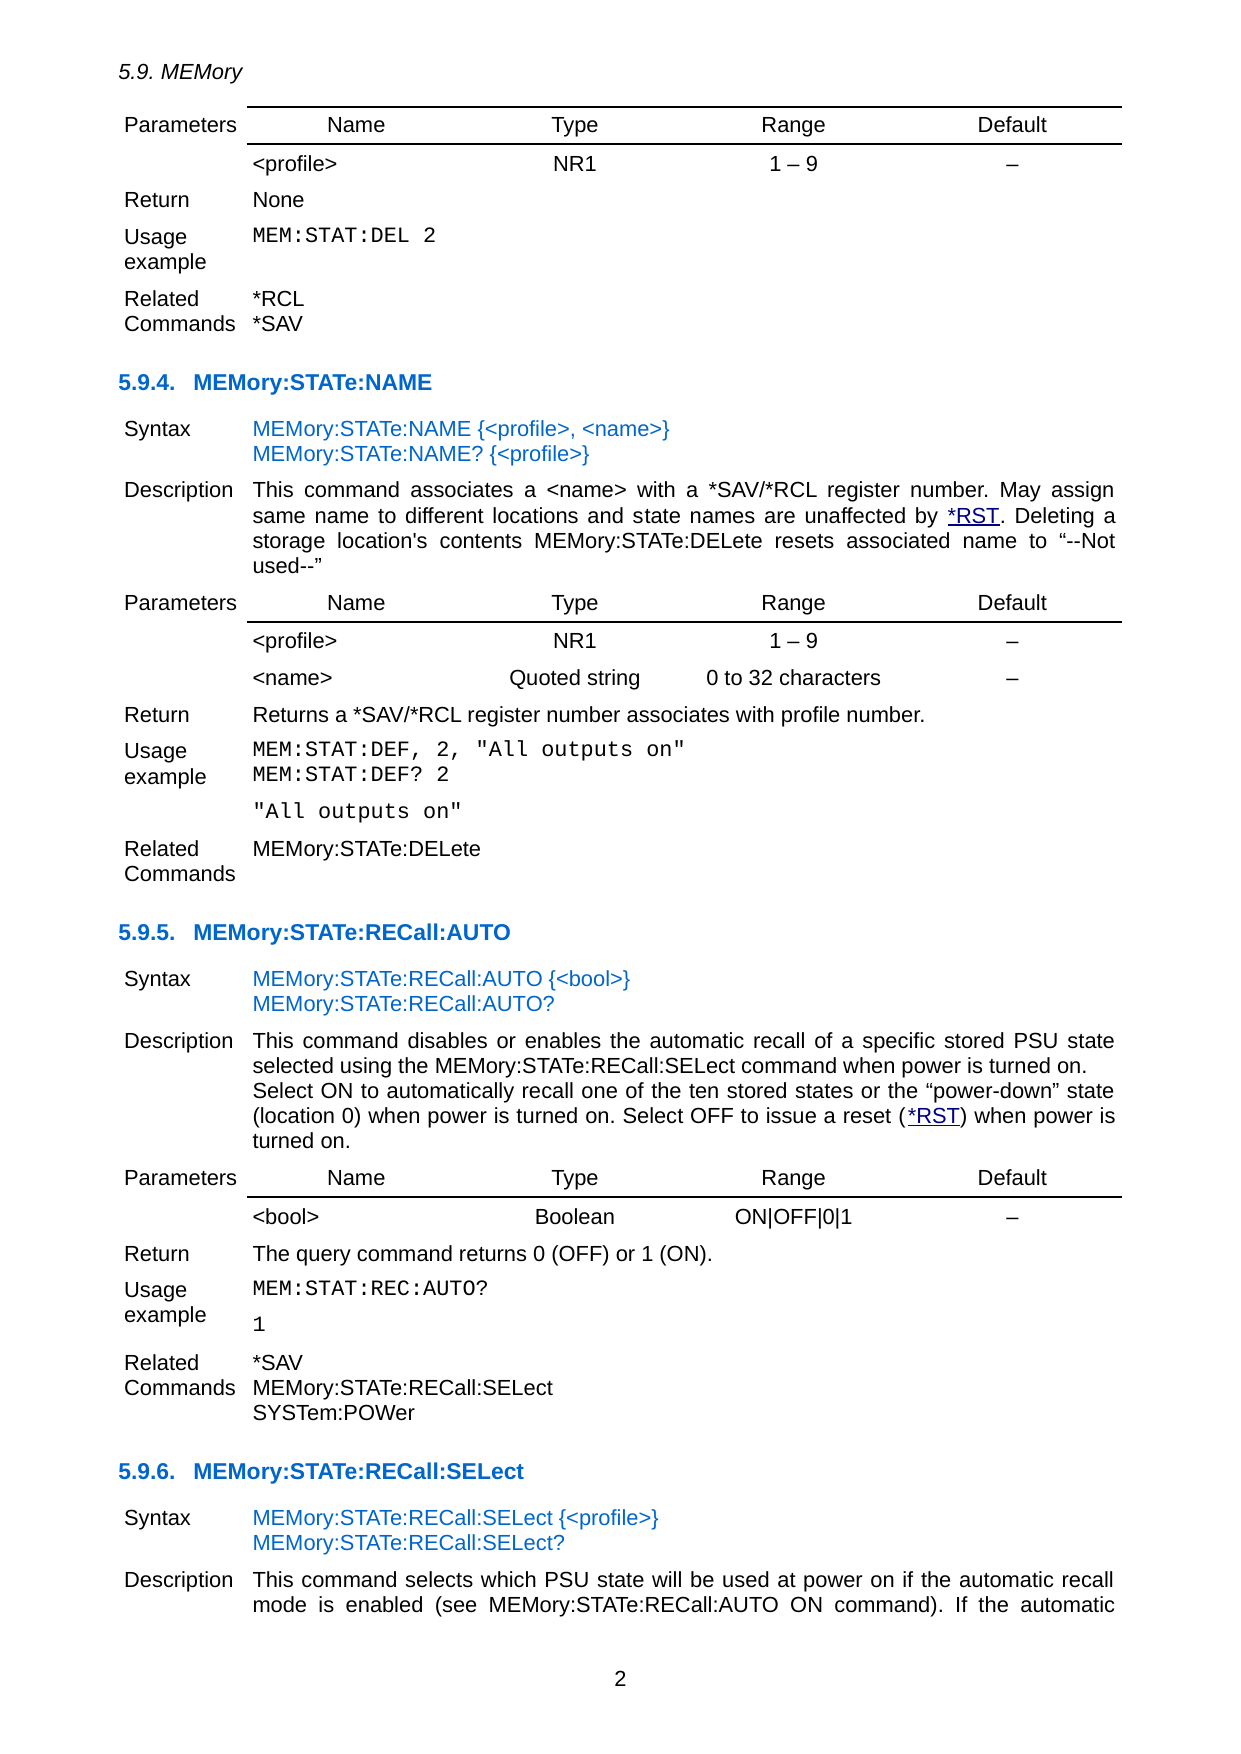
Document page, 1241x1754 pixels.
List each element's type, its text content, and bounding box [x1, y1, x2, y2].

table_cell Range [684, 584, 903, 621]
table_cell Description [118, 1561, 247, 1623]
table_cell Name [247, 108, 465, 143]
table_cell Default [903, 584, 1122, 621]
table_cell MEMory:STATe:DELete [247, 830, 1122, 892]
table_cell Default [903, 108, 1122, 143]
table_header MEMory:STATe:NAME {<profile>, <name>} MEMory:STATe:NAME? {<profile>} [247, 410, 1122, 472]
table_cell Usage example [118, 733, 247, 830]
table_cell Boolean [465, 1198, 684, 1235]
table_cell Returns a *SAV/*RCL register number associates with profile number. [247, 696, 1122, 733]
table_header MEMory:STATe:RECall:SELect {<profile>} MEMory:STATe:RECall:SELect? [247, 1499, 1122, 1561]
subtitle MEMory:STATe:RECall:AUTO [118, 919, 1122, 945]
table_cell Quoted string [465, 659, 684, 696]
table_cell Related Commands [118, 830, 247, 892]
table_cell Return [118, 182, 247, 218]
table_cell Usage example [118, 1271, 247, 1344]
table_header Syntax [118, 410, 247, 472]
table_cell <profile> [247, 623, 465, 659]
table_cell *RCL *SAV [247, 280, 1122, 342]
table_cell <name> [247, 659, 465, 696]
table_cell NR1 [465, 145, 684, 182]
subtitle MEMory:STATe:RECall:SELect [118, 1458, 1122, 1484]
table_cell 1 – 9 [684, 145, 903, 182]
table_cell Return [118, 696, 247, 733]
table_cell Related Commands [118, 280, 247, 342]
table_cell Return [118, 1235, 247, 1271]
table_cell Parameters [118, 584, 247, 696]
table_cell Name [247, 1159, 465, 1196]
table_cell This command disables or enables the automatic recall of a specific stored PSU state selected using the MEMory:STATe:RECall:SELect command when power is turned on. Select ON to automatically recall one of the ten stored states or the “power-down” state (location 0) when power is turned on. Select OFF to issue a reset (*RST) when power is turned on. [247, 1022, 1122, 1159]
table_cell NR1 [465, 623, 684, 659]
table_cell Description [118, 472, 247, 584]
table_cell This command associates a <name> with a *SAV/*RCL register number. May assign same name to different locations and state names are unaffected by *RST. Deleting a storage location's contents MEMory:STATe:DELete resets associated name to “--Not used--” [247, 472, 1122, 584]
table_cell Related Commands [118, 1344, 247, 1431]
table_cell Name [247, 584, 465, 621]
table_cell Usage example [118, 218, 247, 280]
table_cell MEM:STAT:DEF, 2, "All outputs on" MEM:STAT:DEF? 2 "All outputs on" [247, 733, 1122, 830]
table_header MEMory:STATe:RECall:AUTO {<bool>} MEMory:STATe:RECall:AUTO? [247, 960, 1122, 1022]
table_cell Parameters [118, 1159, 247, 1235]
table_cell Type [465, 108, 684, 143]
subtitle MEMory:STATe:NAME [118, 369, 1122, 395]
table_cell – [903, 659, 1122, 696]
table_cell Range [684, 1159, 903, 1196]
table_cell 0 to 32 characters [684, 659, 903, 696]
table_cell Parameters [118, 106, 247, 182]
table_header Syntax [118, 1499, 247, 1561]
table_cell Default [903, 1159, 1122, 1196]
table_header Syntax [118, 960, 247, 1022]
table_cell The query command returns 0 (OFF) or 1 (ON). [247, 1235, 1122, 1271]
table_cell Description [118, 1022, 247, 1159]
table_cell <profile> [247, 145, 465, 182]
table_cell Type [465, 1159, 684, 1196]
table_cell <bool> [247, 1198, 465, 1235]
table_cell Type [465, 584, 684, 621]
table_cell – [903, 1198, 1122, 1235]
table_cell – [903, 623, 1122, 659]
table_cell MEM:STAT:DEL 2 [247, 218, 1122, 280]
table_cell MEM:STAT:REC:AUTO? 1 [247, 1271, 1122, 1344]
table_cell Range [684, 108, 903, 143]
table_cell None [247, 182, 1122, 218]
table_cell – [903, 145, 1122, 182]
table_cell *SAV MEMory:STATe:RECall:SELect SYSTem:POWer [247, 1344, 1122, 1431]
table_cell ON|OFF|0|1 [684, 1198, 903, 1235]
table_cell 1 – 9 [684, 623, 903, 659]
table_cell This command selects which PSU state will be used at power on if the automatic recall mode is enabled (see MEMory:STATe:RECall:AUTO ON command). If the automatic [247, 1561, 1122, 1623]
